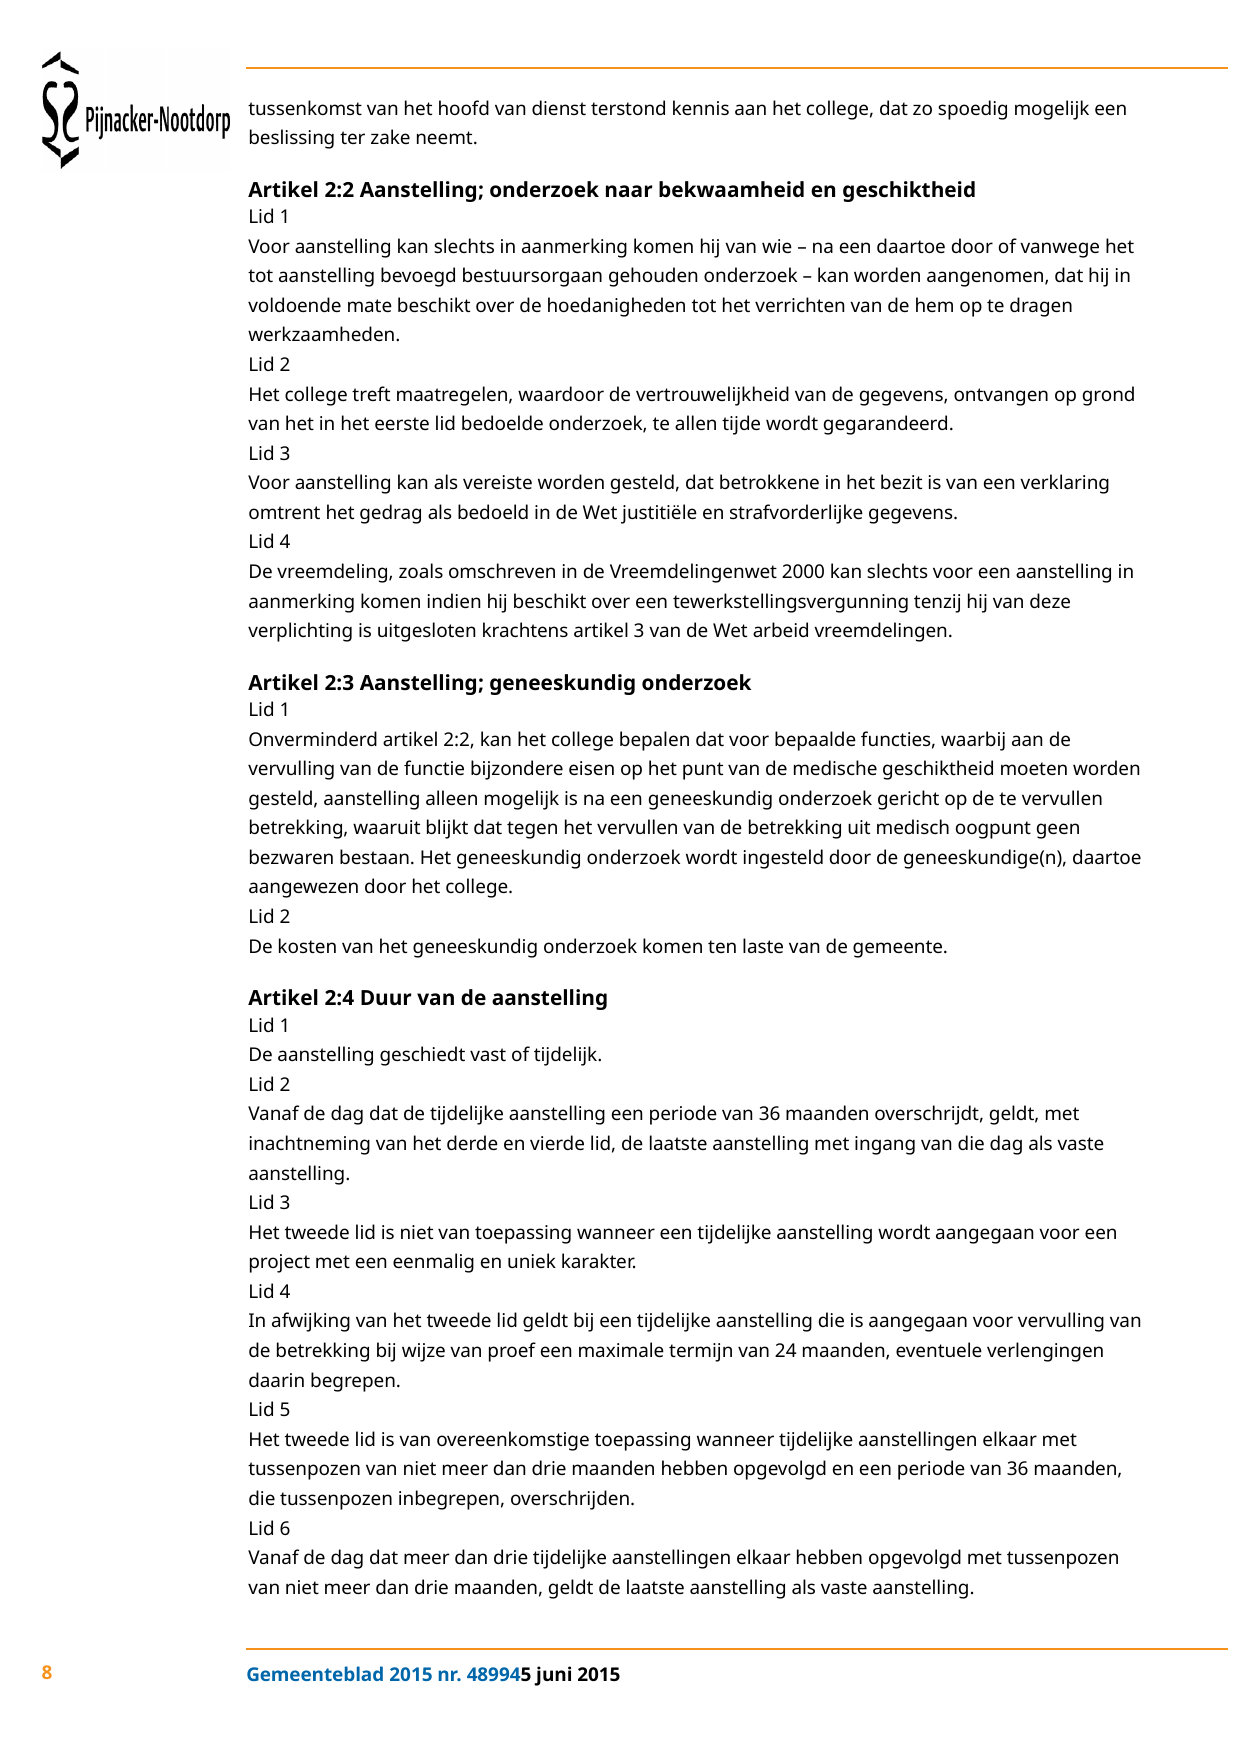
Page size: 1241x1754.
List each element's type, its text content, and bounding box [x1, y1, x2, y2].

text Artikel 2:3 Aanstelling; geneeskundig onderzoek [248, 668, 1152, 696]
picture [41, 47, 231, 172]
text Vanaf de dag dat de tijdelijke aanstelling een periode van 36 maanden overschrijdt, geldt, met inachtneming van het derde en vierde lid, de laatste aanstelling met ingang van die dag als vaste aanstelling. [248, 1101, 1152, 1185]
text Het tweede lid is niet van toepassing wanneer een tijdelijke aanstelling wordt aangegaan voor een project met een eenmalig en uniek karakter. [248, 1219, 1152, 1274]
text Lid 1 [248, 1012, 1152, 1037]
text tussenkomst van het hoofd van dienst terstond kennis aan het college, dat zo spoedig mogelijk een beslissing ter zake neemt. [248, 95, 1152, 150]
text Lid 5 [248, 1396, 1152, 1422]
text Lid 1 [248, 203, 1152, 229]
text De kosten van het geneeskundig onderzoek komen ten laste van de gemeente. [248, 933, 1152, 959]
text Artikel 2:4 Duur van de aanstelling [248, 983, 1152, 1012]
text De aanstelling geschiedt vast of tijdelijk. [248, 1041, 1152, 1067]
text Onverminderd artikel 2:2, kan het college bepalen dat voor bepaalde functies, waarbij aan de vervulling van de functie bijzondere eisen op het punt van de medische geschiktheid moeten worden gesteld, aanstelling alleen mogelijk is na een geneeskundig onderzoek gericht op de te vervullen betrekking, waaruit blijkt dat tegen het vervullen van de betrekking uit medisch oogpunt geen bezwaren bestaan. Het geneeskundig onderzoek wordt ingesteld door de geneeskundige(n), daartoe aangewezen door het college. [248, 726, 1152, 899]
text Lid 3 [248, 1189, 1152, 1215]
text Voor aanstelling kan slechts in aanmerking komen hij van wie – na een daartoe door of vanwege het tot aanstelling bevoegd bestuursorgaan gehouden onderzoek – kan worden aangenomen, dat hij in voldoende mate beschikt over de hoedanigheden tot het verrichten van de hem op te dragen werkzaamheden. [248, 233, 1152, 347]
text Voor aanstelling kan als vereiste worden gesteld, dat betrokkene in het bezit is van een verklaring omtrent het gedrag als bedoeld in de Wet justitiële en strafvorderlijke gegevens. [248, 469, 1152, 525]
text In afwijking van het tweede lid geldt bij een tijdelijke aanstelling die is aangegaan voor vervulling van de betrekking bij wijze van proef een maximale termijn van 24 maanden, eventuele verlengingen daarin begrepen. [248, 1308, 1152, 1392]
text Lid 2 [248, 351, 1152, 377]
text Lid 2 [248, 1071, 1152, 1097]
text Lid 4 [248, 1278, 1152, 1304]
text Lid 4 [248, 529, 1152, 554]
text Artikel 2:2 Aanstelling; onderzoek naar bekwaamheid en geschiktheid [248, 175, 1152, 203]
text Lid 1 [248, 696, 1152, 722]
text Lid 2 [248, 903, 1152, 929]
text Het tweede lid is van overeenkomstige toepassing wanneer tijdelijke aanstellingen elkaar met tussenpozen van niet meer dan drie maanden hebben opgevolgd en een periode van 36 maanden, die tussenpozen inbegrepen, overschrijden. [248, 1426, 1152, 1511]
text Vanaf de dag dat meer dan drie tijdelijke aanstellingen elkaar hebben opgevolgd met tussenpozen van niet meer dan drie maanden, geldt de laatste aanstelling als vaste aanstelling. [248, 1544, 1152, 1599]
text Lid 6 [248, 1515, 1152, 1540]
text De vreemdeling, zoals omschreven in de Vreemdelingenwet 2000 kan slechts voor een aanstelling in aanmerking komen indien hij beschikt over een tewerkstellingsvergunning tenzij hij van deze verplichting is uitgesloten krachtens artikel 3 van de Wet arbeid vreemdelingen. [248, 558, 1152, 643]
text Het college treft maatregelen, waardoor de vertrouwelijkheid van de gegevens, ontvangen op grond van het in het eerste lid bedoelde onderzoek, te allen tijde wordt gegarandeerd. [248, 381, 1152, 436]
text Lid 3 [248, 440, 1152, 466]
